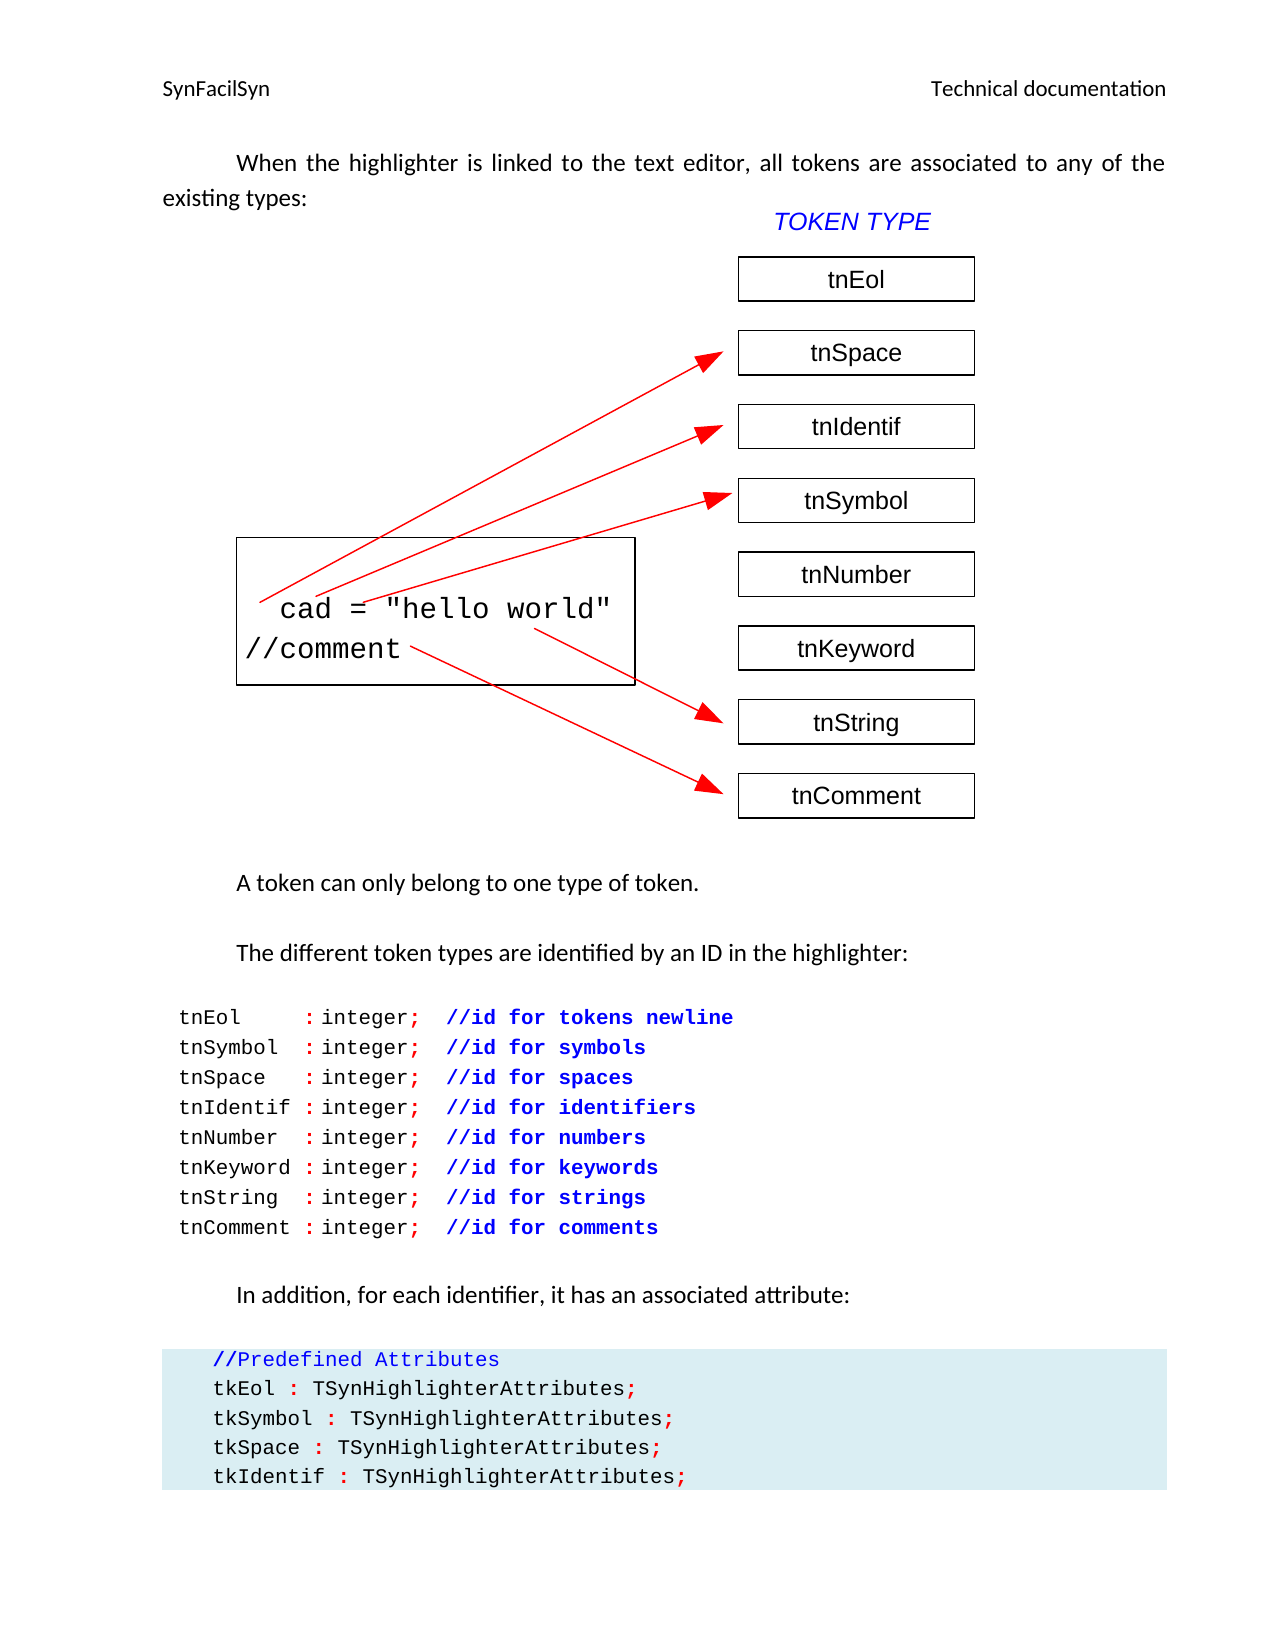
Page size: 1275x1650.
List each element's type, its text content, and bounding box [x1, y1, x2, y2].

text tnEol : integer; //id for tokens newline [162, 1007, 1167, 1031]
text tnString : integer; //id for strings [162, 1187, 1167, 1211]
text tnIdentif : integer; //id for identifiers [162, 1097, 1167, 1121]
text The different token types are identified by an ID in the highlighter: [162, 937, 1167, 967]
text tkSpace : TSynHighlighterAttributes; [162, 1437, 1167, 1461]
text tkEol : TSynHighlighterAttributes; [162, 1378, 1167, 1402]
text tnSpace : integer; //id for spaces [162, 1067, 1167, 1091]
text tnNumber : integer; //id for numbers [162, 1127, 1167, 1151]
text In addition, for each identifier, it has an associated attribute: [162, 1279, 1167, 1310]
text tkSymbol : TSynHighlighterAttributes; [162, 1408, 1167, 1431]
text tkIdentif : TSynHighlighterAttributes; [162, 1466, 1167, 1490]
text tnKeyword : integer; //id for keywords [162, 1157, 1167, 1181]
text tnComment : integer; //id for comments [162, 1217, 1167, 1241]
text //Predefined Attributes [162, 1349, 1167, 1373]
text A token can only belong to one type of token. [162, 867, 1167, 897]
text tnSymbol : integer; //id for symbols [162, 1037, 1167, 1061]
text When the highlighter is linked to the text editor, all tokens are associated to any of the existing types: [162, 148, 1167, 213]
